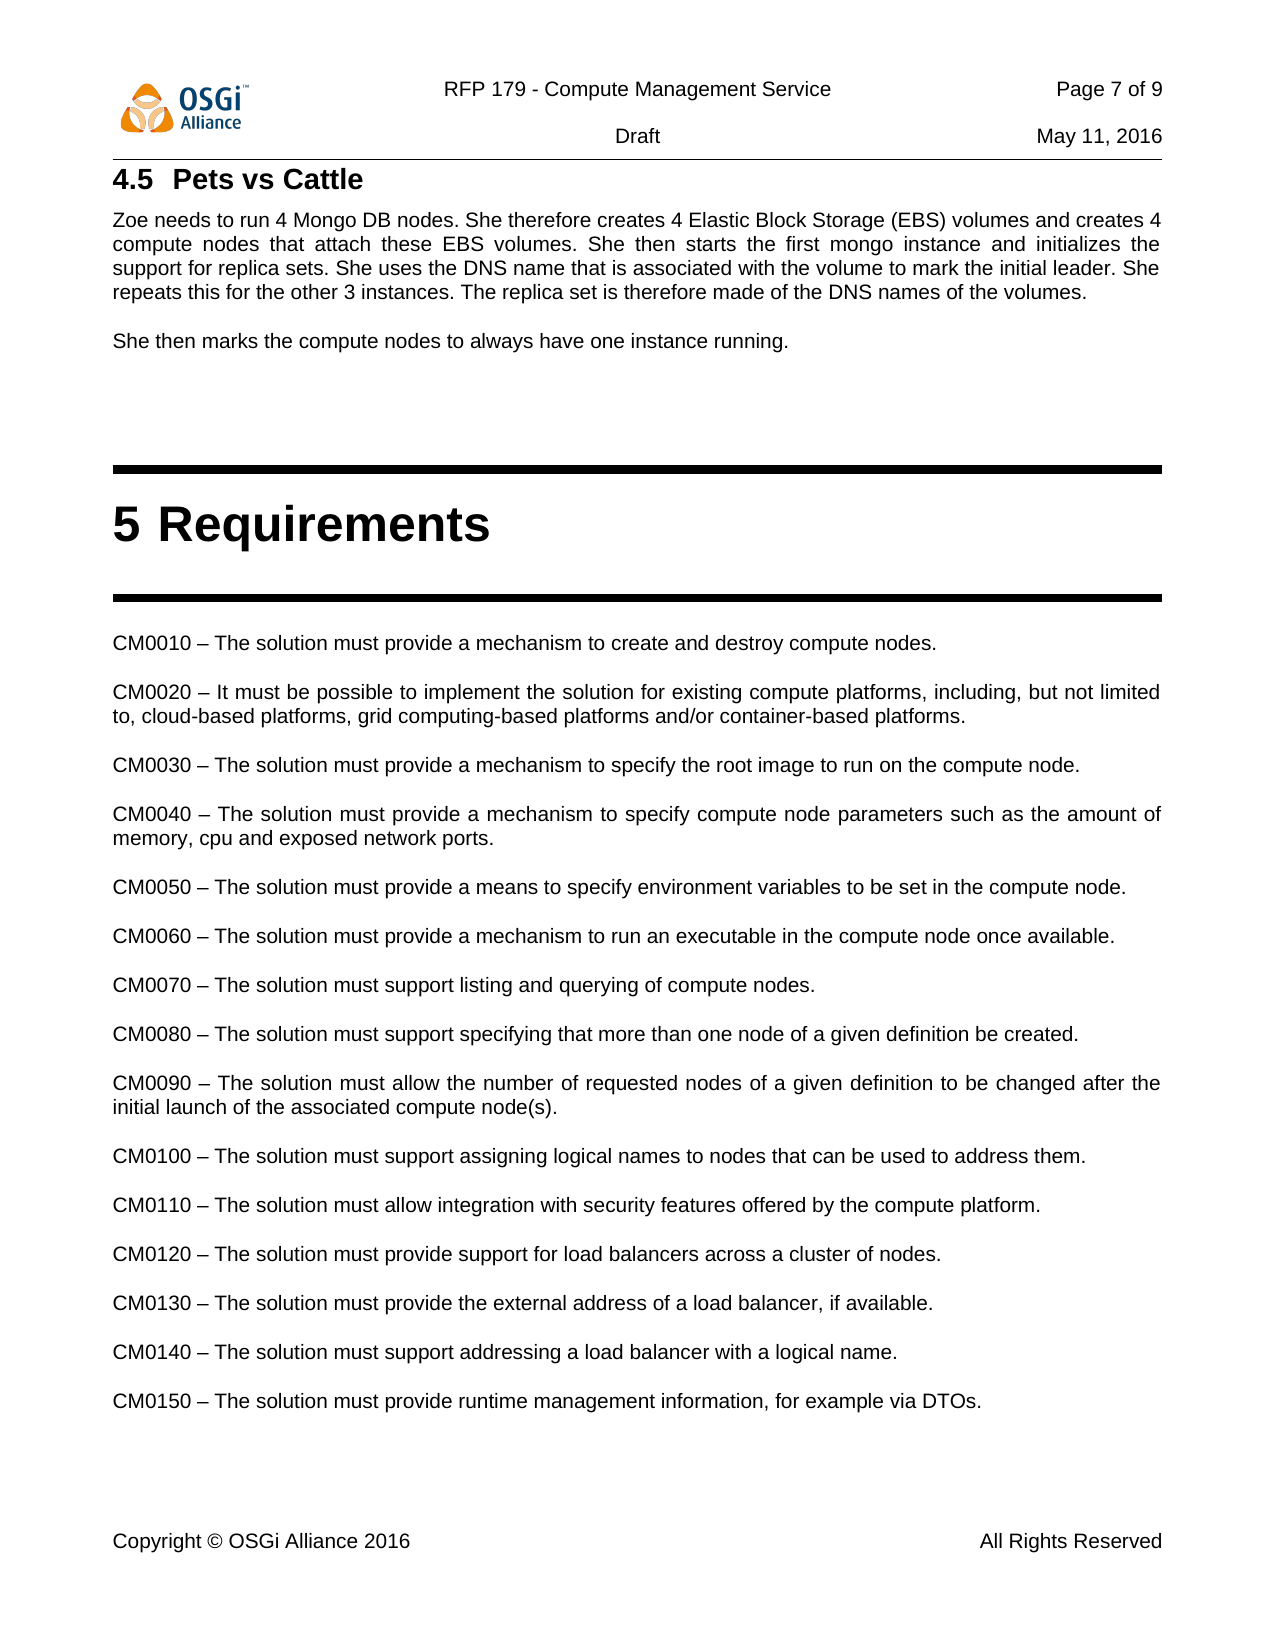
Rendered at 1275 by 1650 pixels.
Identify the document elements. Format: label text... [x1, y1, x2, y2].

text CM0130 – The solution must provide the external address of a load balancer, if available. [112, 1291, 1162, 1314]
text CM0140 – The solution must support addressing a load balancer with a logical name. [112, 1339, 1162, 1363]
text CM0020 – It must be possible to implement the solution for existing compute platforms, including, but not limited to, cloud-based platforms, grid computing-based platforms and/or container-based platforms. [112, 680, 1162, 728]
text CM0110 – The solution must allow integration with security features offered by the compute platform. [112, 1193, 1162, 1217]
text CM0050 – The solution must provide a means to specify environment variables to be set in the compute node. [112, 875, 1162, 899]
subtitle Pets vs Cattle [112, 160, 1162, 196]
text CM0100 – The solution must support assigning logical names to nodes that can be used to address them. [112, 1144, 1162, 1168]
text CM0090 – The solution must allow the number of requested nodes of a given definition to be changed after the initial launch of the associated compute node(s). [112, 1071, 1162, 1119]
text CM0040 – The solution must provide a mechanism to specify compute node parameters such as the amount of memory, cpu and exposed network ports. [112, 802, 1162, 850]
picture [113, 76, 257, 140]
text Zoe needs to run 4 Mongo DB nodes. She therefore creates 4 Elastic Block Storage (EBS) volumes and creates 4 compute nodes that attach these EBS volumes. She then starts the first mongo instance and initializes the support for replica sets. She uses the DNS name that is associated with the volume to mark the initial leader. She repeats this for the other 3 instances. The replica set is therefore made of the DNS names of the volumes. [112, 208, 1162, 304]
text CM0150 – The solution must provide runtime management information, for example via DTOs. [112, 1388, 1162, 1412]
text CM0010 – The solution must provide a mechanism to create and destroy compute nodes. [112, 631, 1162, 655]
text CM0120 – The solution must provide support for load balancers across a cluster of nodes. [112, 1242, 1162, 1266]
text CM0070 – The solution must support listing and querying of compute nodes. [112, 973, 1162, 997]
text CM0060 – The solution must provide a mechanism to run an executable in the compute node once available. [112, 924, 1162, 948]
subtitle Requirements [112, 466, 1162, 602]
text CM0080 – The solution must support specifying that more than one node of a given definition be created. [112, 1022, 1162, 1046]
text CM0030 – The solution must provide a mechanism to specify the root image to run on the compute node. [112, 753, 1162, 777]
text She then marks the compute nodes to always have one instance running. [112, 329, 1162, 353]
